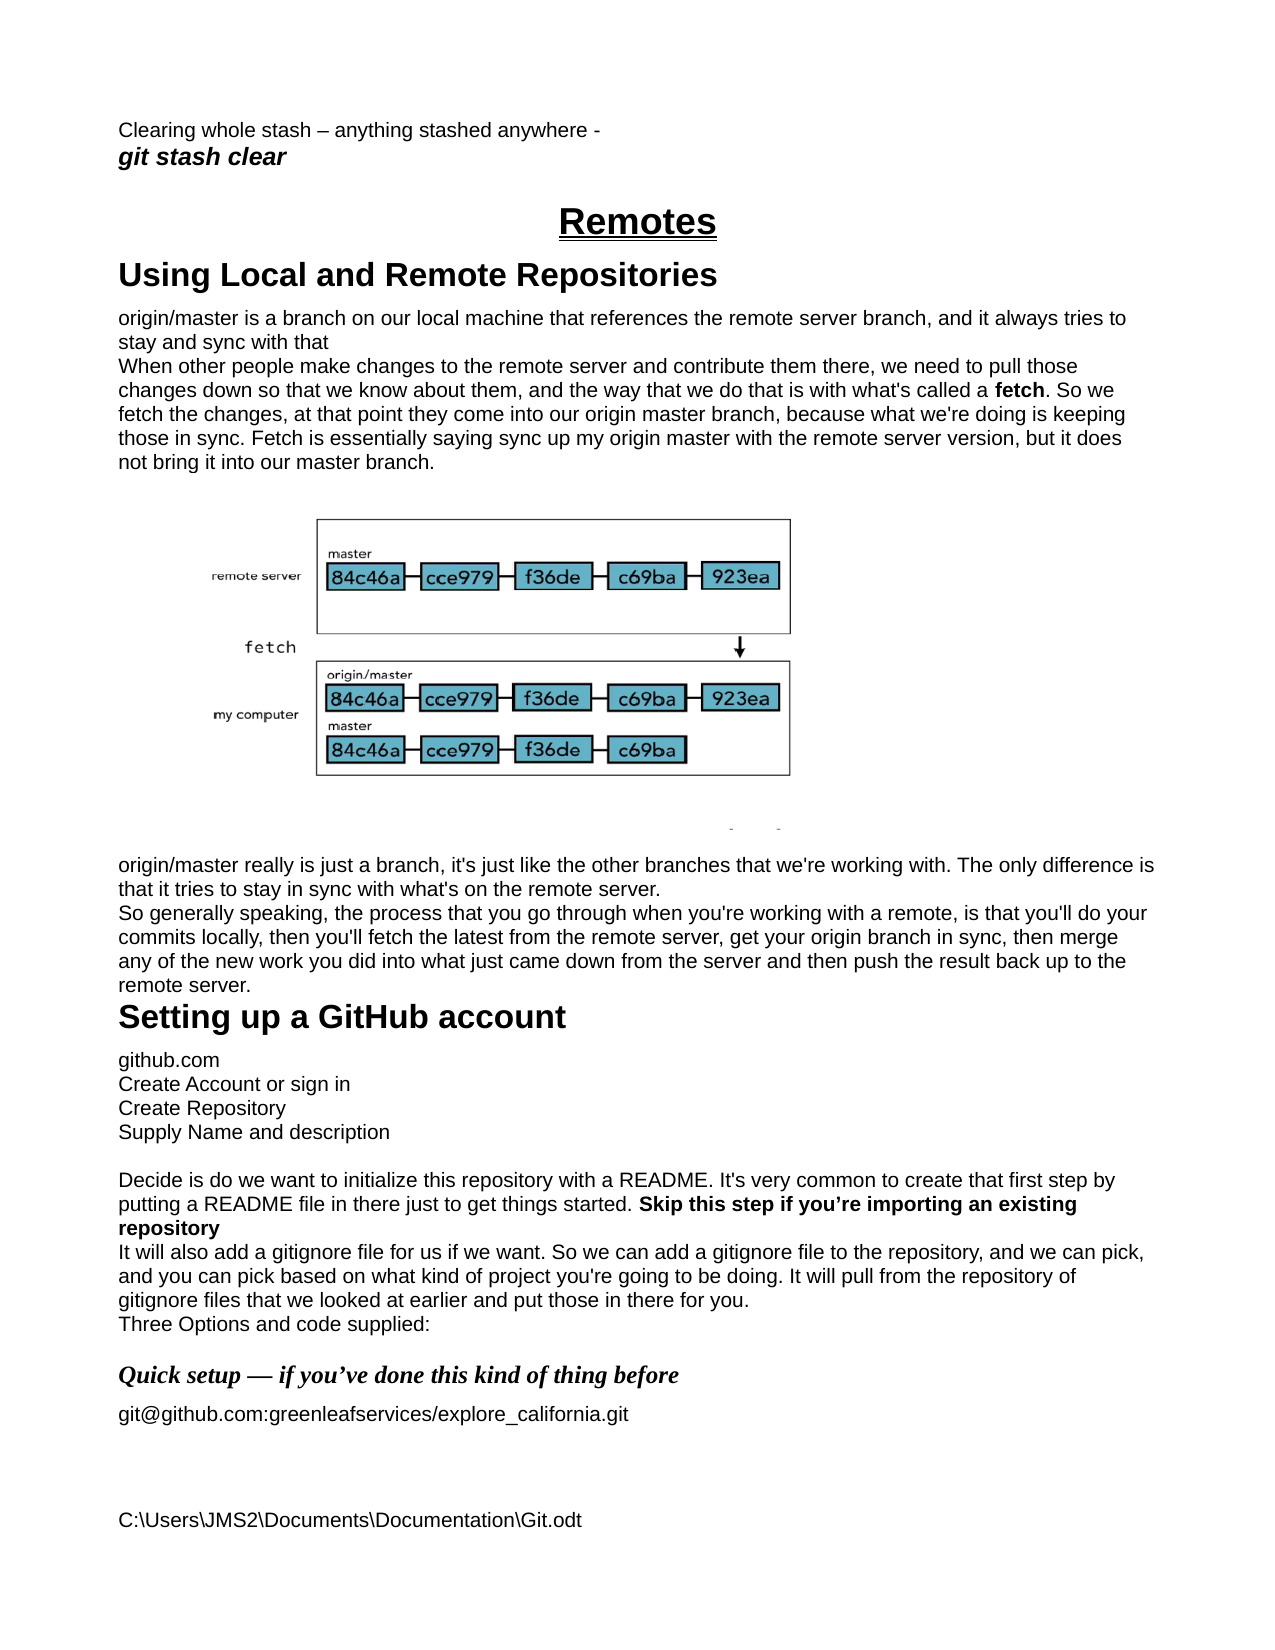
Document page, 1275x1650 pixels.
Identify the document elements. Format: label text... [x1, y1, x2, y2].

text It will also add a gitignore file for us if we want. So we can add a gitignore file to the repository, and we can pick, and you can pick based on what kind of project you're going to be doing. It will pull from the repository of gitignore files that we looked at earlier and put those in there for you. [118, 1240, 1157, 1312]
subtitle Using Local and Remote Repositories [118, 255, 1157, 294]
text github.com [118, 1048, 1157, 1072]
text origin/master really is just a branch, it's just like the other branches that we're working with. The only difference is that it tries to stay in sync with what's on the remote server. [118, 853, 1157, 901]
text Three Options and code supplied: [118, 1312, 1157, 1336]
text Supply Name and description [118, 1120, 1157, 1144]
text origin/master is a branch on our local machine that references the remote server branch, and it always tries to stay and sync with that [118, 306, 1157, 354]
text git stash clear [118, 142, 1157, 171]
text git@github.com:greenleafservices/explore_california.git [118, 1402, 1157, 1426]
text So generally speaking, the process that you go through when you're working with a remote, is that you'll do your commits locally, then you'll fetch the latest from the remote server, get your origin branch in sync, then merge any of the new work you did into what just came down from the server and then push the result back up to the remote server. [118, 901, 1157, 997]
text Create Repository [118, 1096, 1157, 1120]
picture [230, 473, 837, 830]
text Clearing whole stash – anything stashed anywhere - [118, 118, 1157, 142]
text When other people make changes to the remote server and contribute them there, we need to pull those changes down so that we know about them, and the way that we do that is with what's called a fetch. So we fetch the changes, at that point they come into our origin master branch, because what we're doing is keeping those in sync. Fetch is essentially saying sync up my origin master with the remote server version, but it does not bring it into our master branch. [118, 354, 1157, 474]
subtitle Remotes [118, 199, 1157, 243]
text Create Account or sign in [118, 1072, 1157, 1096]
subtitle Quick setup — if you’ve done this kind of thing before [118, 1361, 1157, 1389]
subtitle Setting up a GitHub account [118, 997, 1157, 1036]
text Decide is do we want to initialize this repository with a README. It's very common to create that first step by putting a README file in there just to get things started. Skip this step if you’re importing an existing repository [118, 1168, 1157, 1240]
